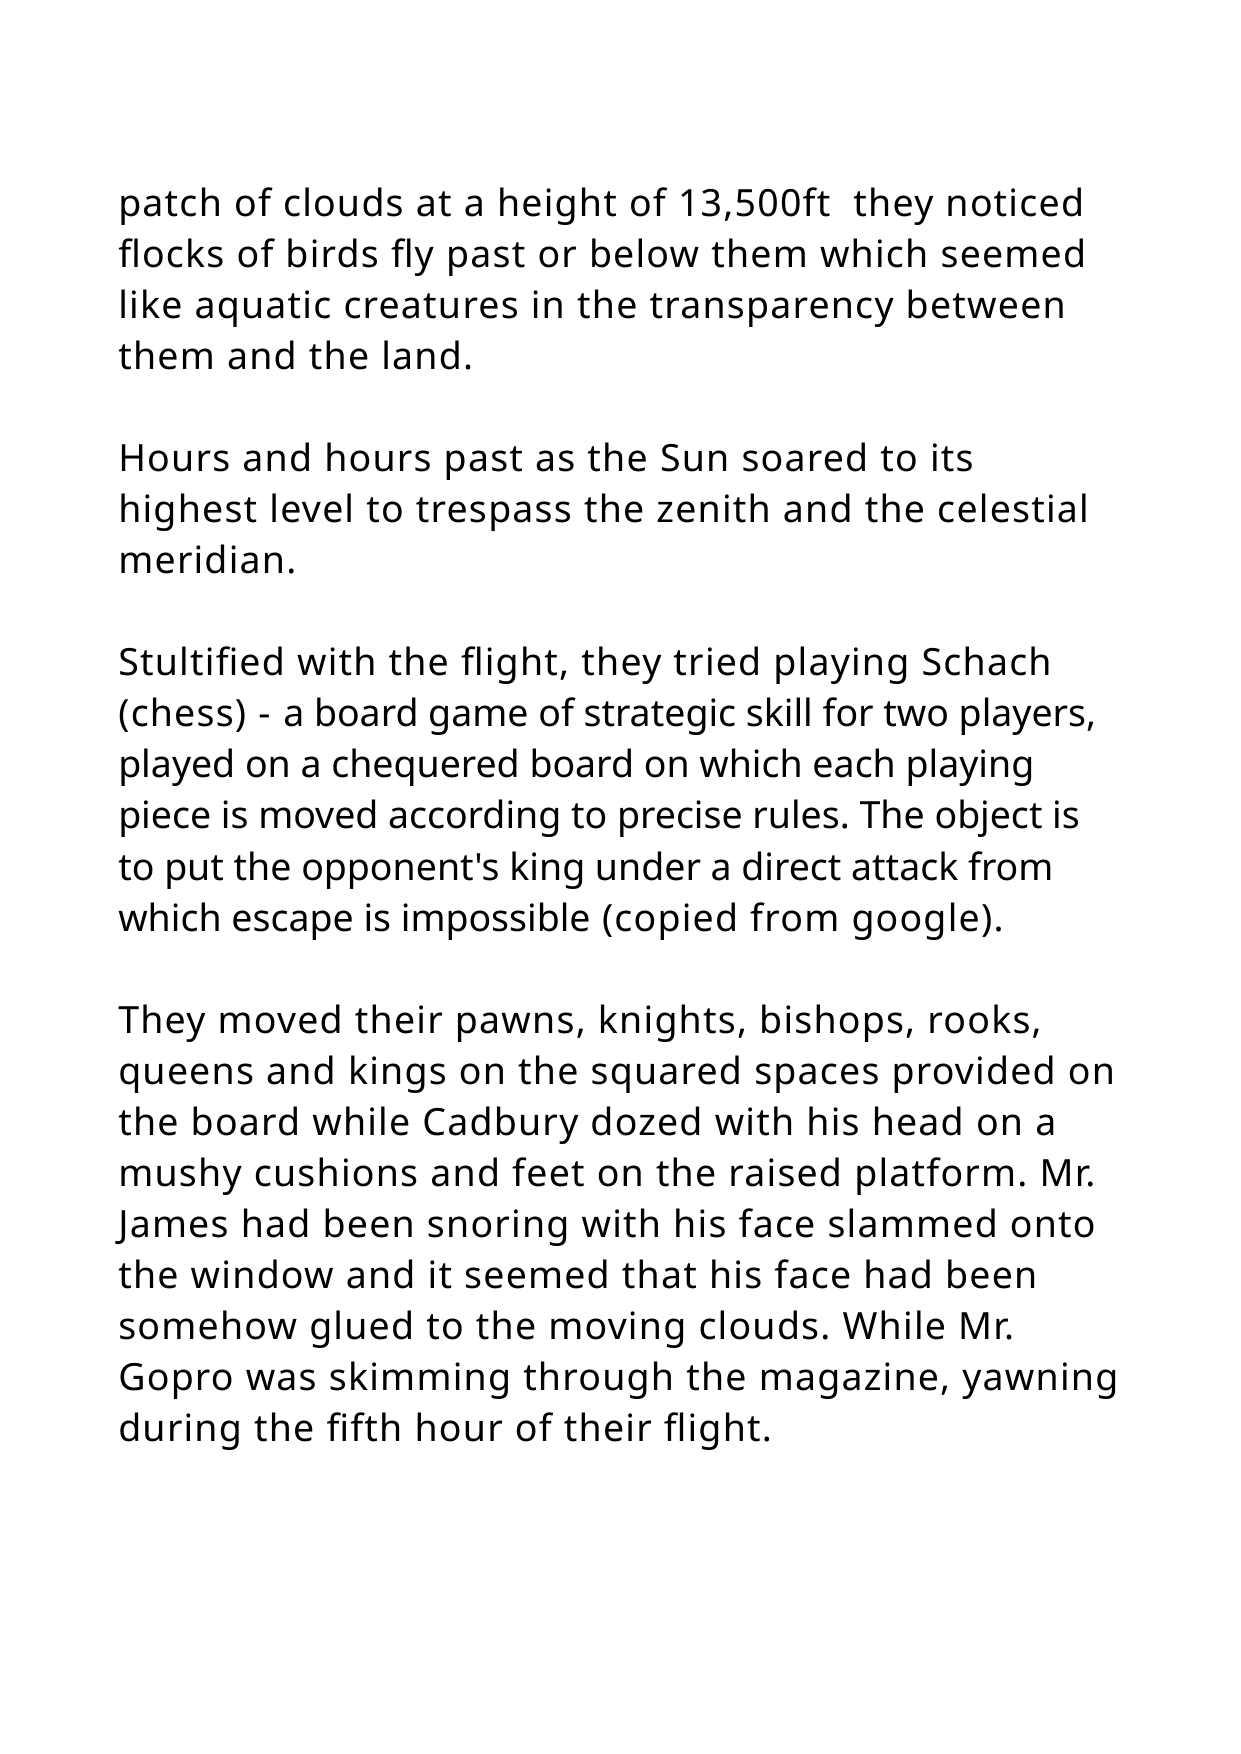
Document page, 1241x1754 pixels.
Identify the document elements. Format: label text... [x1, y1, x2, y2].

text patch of clouds at a height of 13,500ft they noticed flocks of birds fly past or below them which seemed like aquatic creatures in the transparency between them and the land. [118, 176, 1122, 381]
text They moved their pawns, knights, bishops, rooks, queens and kings on the squared spaces provided on the board while Cadbury dozed with his head on a mushy cushions and feet on the raised platform. Mr. James had been snoring with his face slammed onto the window and it seemed that his face had been somehow glued to the moving clouds. While Mr. Gopro was skimming through the magazine, yawning during the fifth hour of their flight. [118, 993, 1122, 1452]
text Hours and hours past as the Sun soared to its highest level to trespass the zenith and the celestial meridian. [118, 432, 1122, 585]
text Stultified with the flight, they tried playing Schach (chess) - a board game of strategic skill for two players, played on a chequered board on which each playing piece is moved according to precise rules. The object is to put the opponent's king under a direct attack from which escape is impossible (copied from google). [118, 636, 1122, 942]
